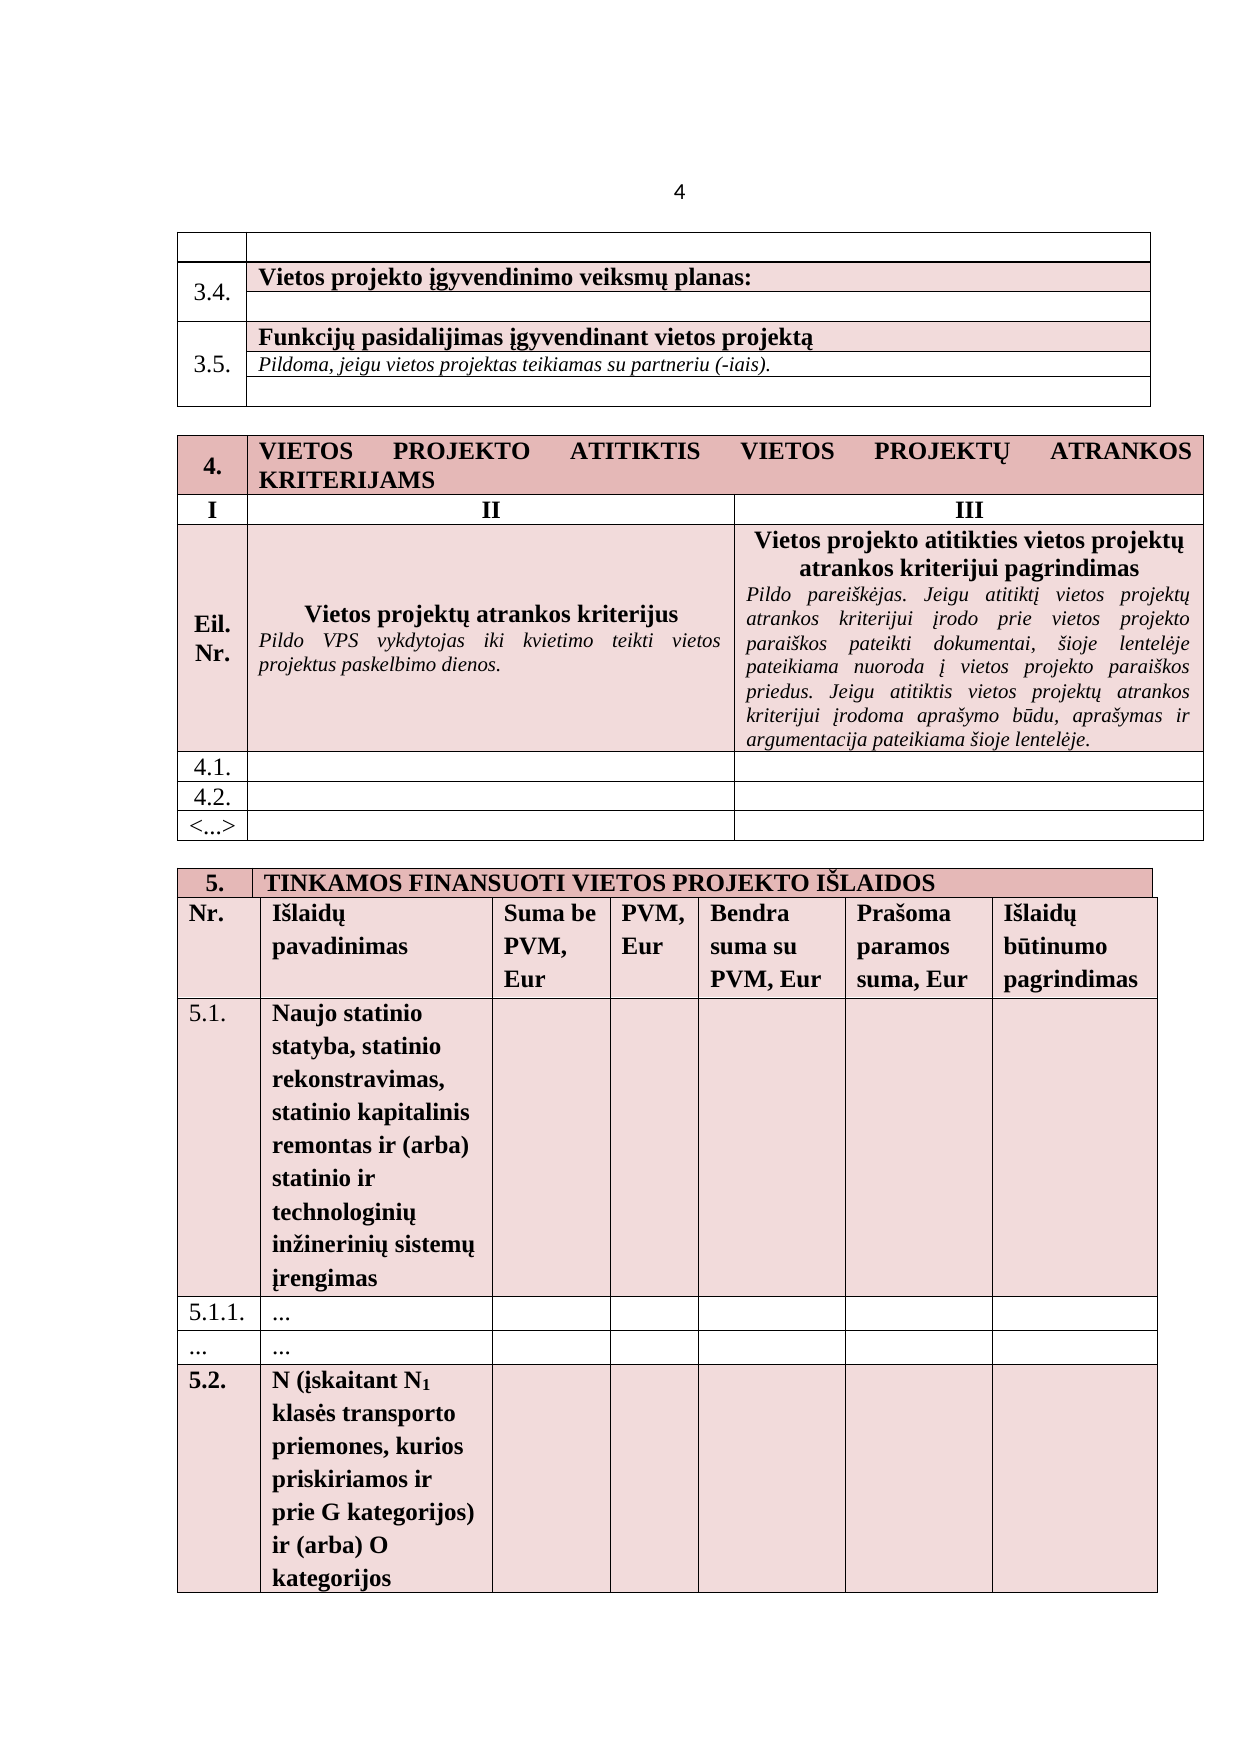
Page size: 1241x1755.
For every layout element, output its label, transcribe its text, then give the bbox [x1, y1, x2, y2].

table_cell Prašoma paramos suma, Eur [846, 898, 992, 997]
table_cell [248, 811, 734, 840]
table_cell [735, 782, 1203, 810]
table_cell [699, 1331, 845, 1364]
table_cell 5.1. [178, 999, 260, 1296]
table_cell 4.1. [178, 752, 247, 781]
table_cell Vietos projekto įgyvendinimo veiksmų planas: [247, 263, 1150, 291]
table_cell [247, 292, 1150, 321]
table_cell ... [261, 1331, 492, 1364]
table_cell [611, 1331, 698, 1364]
table_cell [248, 752, 734, 781]
table_cell [846, 1331, 992, 1364]
table_header TINKAMOS FINANSUOTI VIETOS PROJEKTO IŠLAIDOS [253, 869, 1152, 897]
table_cell Vietos projektų atrankos kriterijus Pildo VPS vykdytojas iki kvietimo teikti vietos projektus paskelbimo dienos. [248, 525, 734, 751]
table_cell [993, 999, 1157, 1296]
table_cell 5.1.1. [178, 1297, 260, 1330]
table_cell Išlaidų pavadinimas [261, 898, 492, 997]
table_cell [846, 1365, 992, 1592]
table_cell I [178, 495, 247, 524]
table_cell III [735, 495, 1203, 524]
table_cell Funkcijų pasidalijimas įgyvendinant vietos projektą [247, 322, 1150, 351]
table_cell Eil. Nr. [178, 525, 247, 751]
table_header [1153, 868, 1157, 897]
table_cell [493, 1331, 610, 1364]
table_cell [611, 1365, 698, 1592]
table_cell 3.4. [178, 263, 246, 321]
table_cell Išlaidų būtinumo pagrindimas [993, 898, 1157, 997]
table_cell [178, 233, 246, 261]
table_cell [247, 377, 1150, 406]
table_cell [493, 1297, 610, 1330]
table_cell [699, 999, 845, 1296]
table_cell [993, 1331, 1157, 1364]
table_cell [611, 999, 698, 1296]
table_cell Vietos projekto atitikties vietos projektų atrankos kriterijui pagrindimas Pildo pareiškėjas. Jeigu atitiktį vietos projektų atrankos kriterijui įrodo prie vietos projekto paraiškos pateikti dokumentai, šioje lentelėje pateikiama nuoroda į vietos projekto paraiškos priedus. Jeigu atitiktis vietos projektų atrankos kriterijui įrodoma aprašymo būdu, aprašymas ir argumentacija pateikiama šioje lentelėje. [735, 525, 1203, 751]
table_cell [993, 1365, 1157, 1592]
table_cell [735, 811, 1203, 840]
table_cell <...> [178, 811, 247, 840]
table_cell [611, 1297, 698, 1330]
table_cell N (įskaitant N1 klasės transporto priemones, kurios priskiriamos ir prie G kategorijos) ir (arba) O kategorijos [261, 1365, 492, 1592]
table_cell 5.2. [178, 1365, 260, 1592]
table_cell Nr. [178, 898, 260, 997]
table_cell [846, 1297, 992, 1330]
table_cell [247, 233, 1150, 261]
table_cell [699, 1365, 845, 1592]
table_header 4. [178, 436, 247, 494]
table_cell [735, 752, 1203, 781]
table_cell II [248, 495, 734, 524]
table_cell 3.5. [178, 322, 246, 406]
table_cell Bendra suma su PVM, Eur [699, 898, 845, 997]
table_cell ... [178, 1331, 260, 1364]
table_cell [248, 782, 734, 810]
table_cell [993, 1297, 1157, 1330]
table_cell 4.2. [178, 782, 247, 810]
table_cell [846, 999, 992, 1296]
table_header 5. [178, 869, 252, 897]
table_cell [493, 1365, 610, 1592]
table_cell ... [261, 1297, 492, 1330]
table_cell Suma be PVM, Eur [493, 898, 610, 997]
table_cell Naujo statinio statyba, statinio rekonstravimas, statinio kapitalinis remontas ir (arba) statinio ir technologinių inžinerinių sistemų įrengimas [261, 999, 492, 1296]
table_cell Pildoma, jeigu vietos projektas teikiamas su partneriu (-iais). [247, 352, 1150, 376]
table_cell [699, 1297, 845, 1330]
table_cell PVM, Eur [611, 898, 698, 997]
table_header VIETOS PROJEKTO ATITIKTIS VIETOS PROJEKTŲ ATRANKOS KRITERIJAMS [248, 436, 1203, 494]
table_cell [493, 999, 610, 1296]
